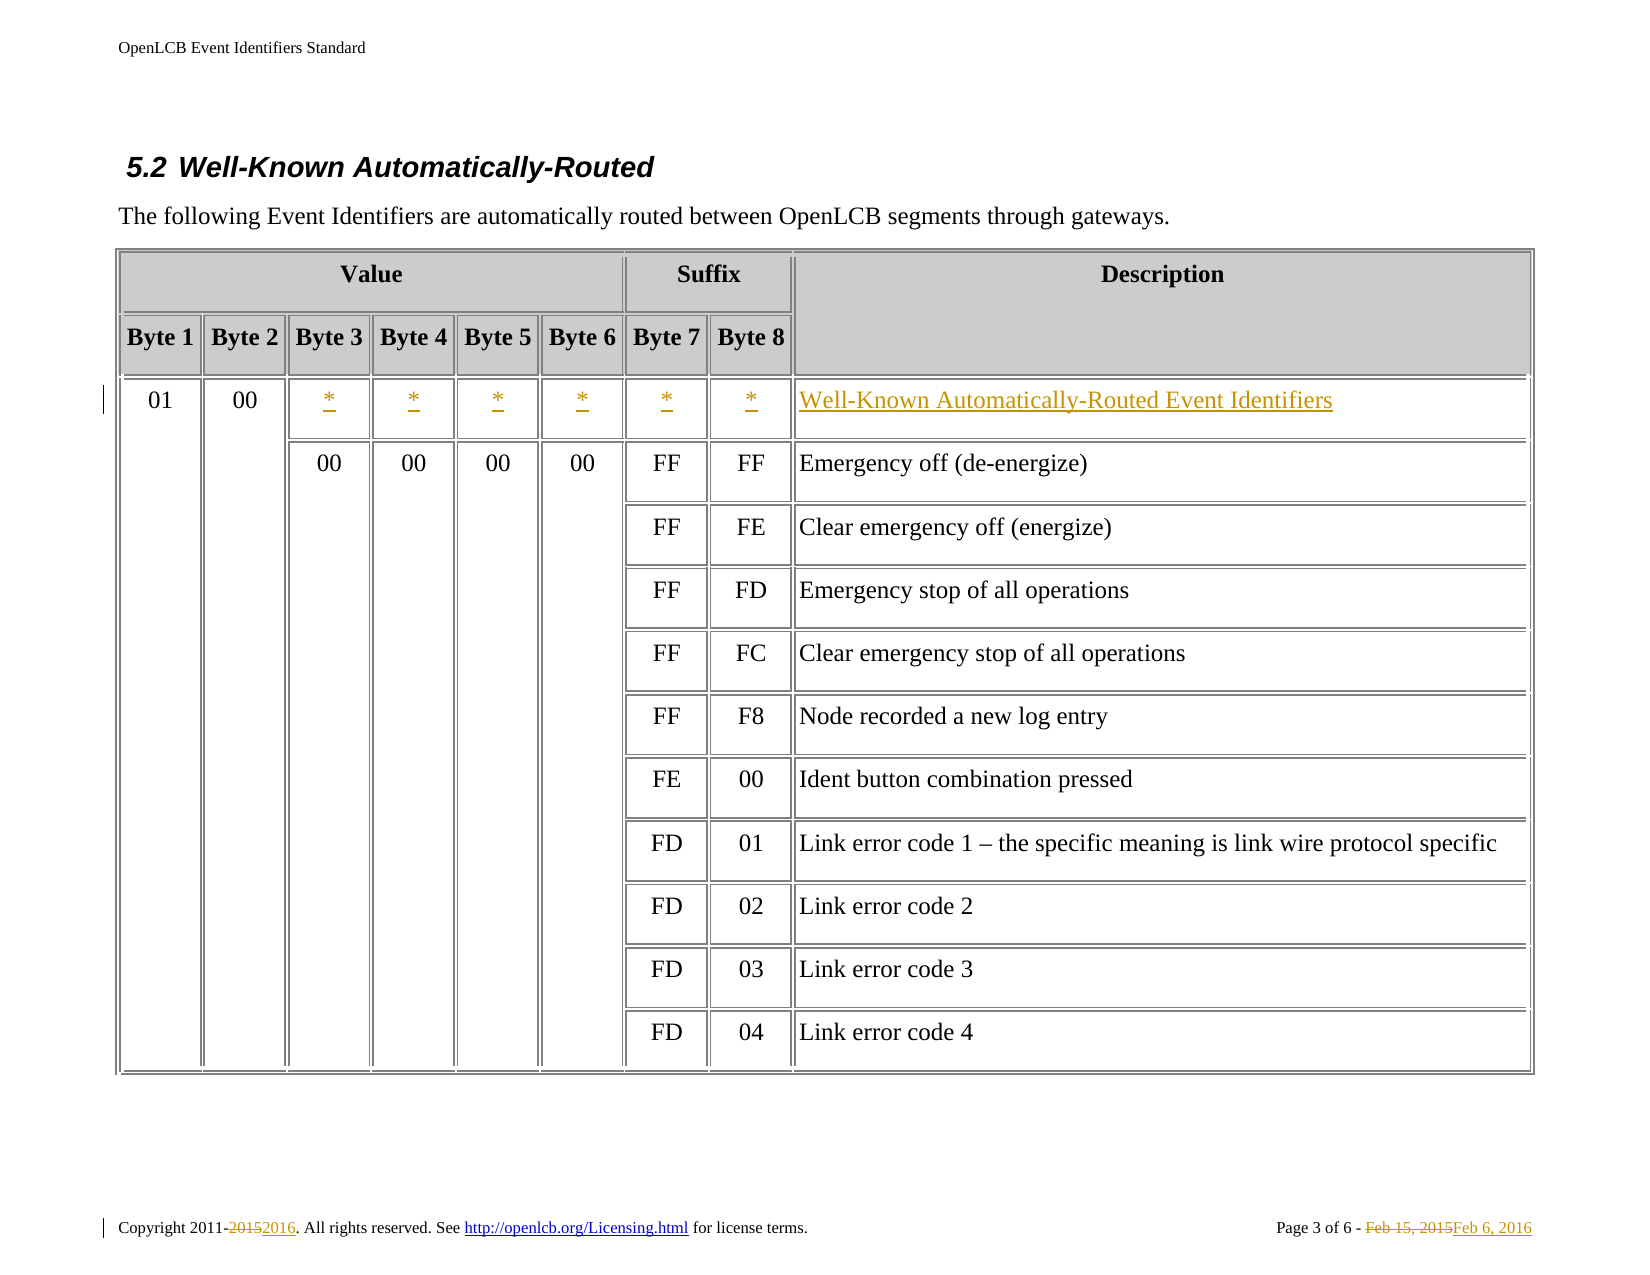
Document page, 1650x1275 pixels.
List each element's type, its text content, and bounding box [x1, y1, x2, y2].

table_cell Well-Known Automatically-Routed Event Identifiers [793, 374, 1532, 437]
table_cell FF [627, 696, 706, 753]
table_cell Clear emergency off (energize) [793, 501, 1532, 564]
table_cell FD [627, 822, 706, 880]
table_cell 03 [711, 949, 790, 1006]
table_cell Emergency stop of all operations [793, 564, 1532, 627]
table_cell FD [627, 949, 706, 1006]
table_cell Clear emergency stop of all operations [793, 627, 1532, 690]
table_cell Link error code 4 [793, 1006, 1532, 1070]
table_cell FD [627, 885, 706, 943]
table_cell 01 [711, 822, 790, 880]
table_cell Byte 3 [290, 316, 369, 374]
text The following Event Identifiers are automatically routed between OpenLCB segments through gateways. [118, 201, 1532, 230]
table_cell Link error code 1 – the specific meaning is link wire protocol specific [793, 817, 1532, 880]
table_cell FC [711, 632, 790, 690]
table_cell 01 [118, 374, 202, 1070]
table_cell 00 [287, 437, 371, 1070]
table_cell Byte 2 [205, 316, 284, 374]
table_cell Emergency off (de-energize) [793, 437, 1532, 501]
table_cell Byte 5 [458, 316, 537, 374]
table_header Value [121, 253, 624, 311]
table_header Suffix [624, 250, 793, 311]
table_cell FF [627, 632, 706, 690]
table_cell 00 [540, 442, 624, 1070]
table_cell Byte 1 [118, 311, 202, 374]
table_cell FD [624, 1006, 709, 1070]
table_cell Byte 6 [543, 316, 622, 374]
table_cell * [711, 380, 790, 437]
table_cell Ident button combination pressed [793, 754, 1532, 817]
table_cell FE [627, 759, 706, 817]
table_cell 00 [371, 437, 456, 1070]
table_cell * [290, 380, 369, 437]
table_cell 04 [709, 1006, 793, 1070]
table_cell FF [627, 506, 706, 564]
table_cell Byte 4 [374, 316, 453, 374]
table_cell Node recorded a new log entry [793, 690, 1532, 753]
subtitle Well-Known Automatically-Routed [118, 150, 1532, 183]
table_cell FF [627, 443, 706, 501]
table_cell Link error code 2 [793, 880, 1532, 943]
table_cell 00 [203, 374, 287, 1070]
table_cell F8 [711, 696, 790, 753]
table_cell FF [711, 443, 790, 501]
table_cell * [543, 380, 622, 437]
table_cell 00 [456, 437, 540, 1070]
table_cell 02 [711, 885, 790, 943]
table_cell * [374, 380, 453, 437]
table_cell Byte 7 [627, 316, 706, 374]
table_cell 00 [711, 759, 790, 817]
table_cell Link error code 3 [793, 943, 1532, 1006]
table_cell * [458, 380, 537, 437]
table_cell FF [627, 569, 706, 627]
table_cell Byte 8 [711, 316, 790, 374]
table_cell * [627, 380, 706, 437]
table_cell FD [711, 569, 790, 627]
table_header Description [793, 250, 1532, 374]
table_cell FE [711, 506, 790, 564]
